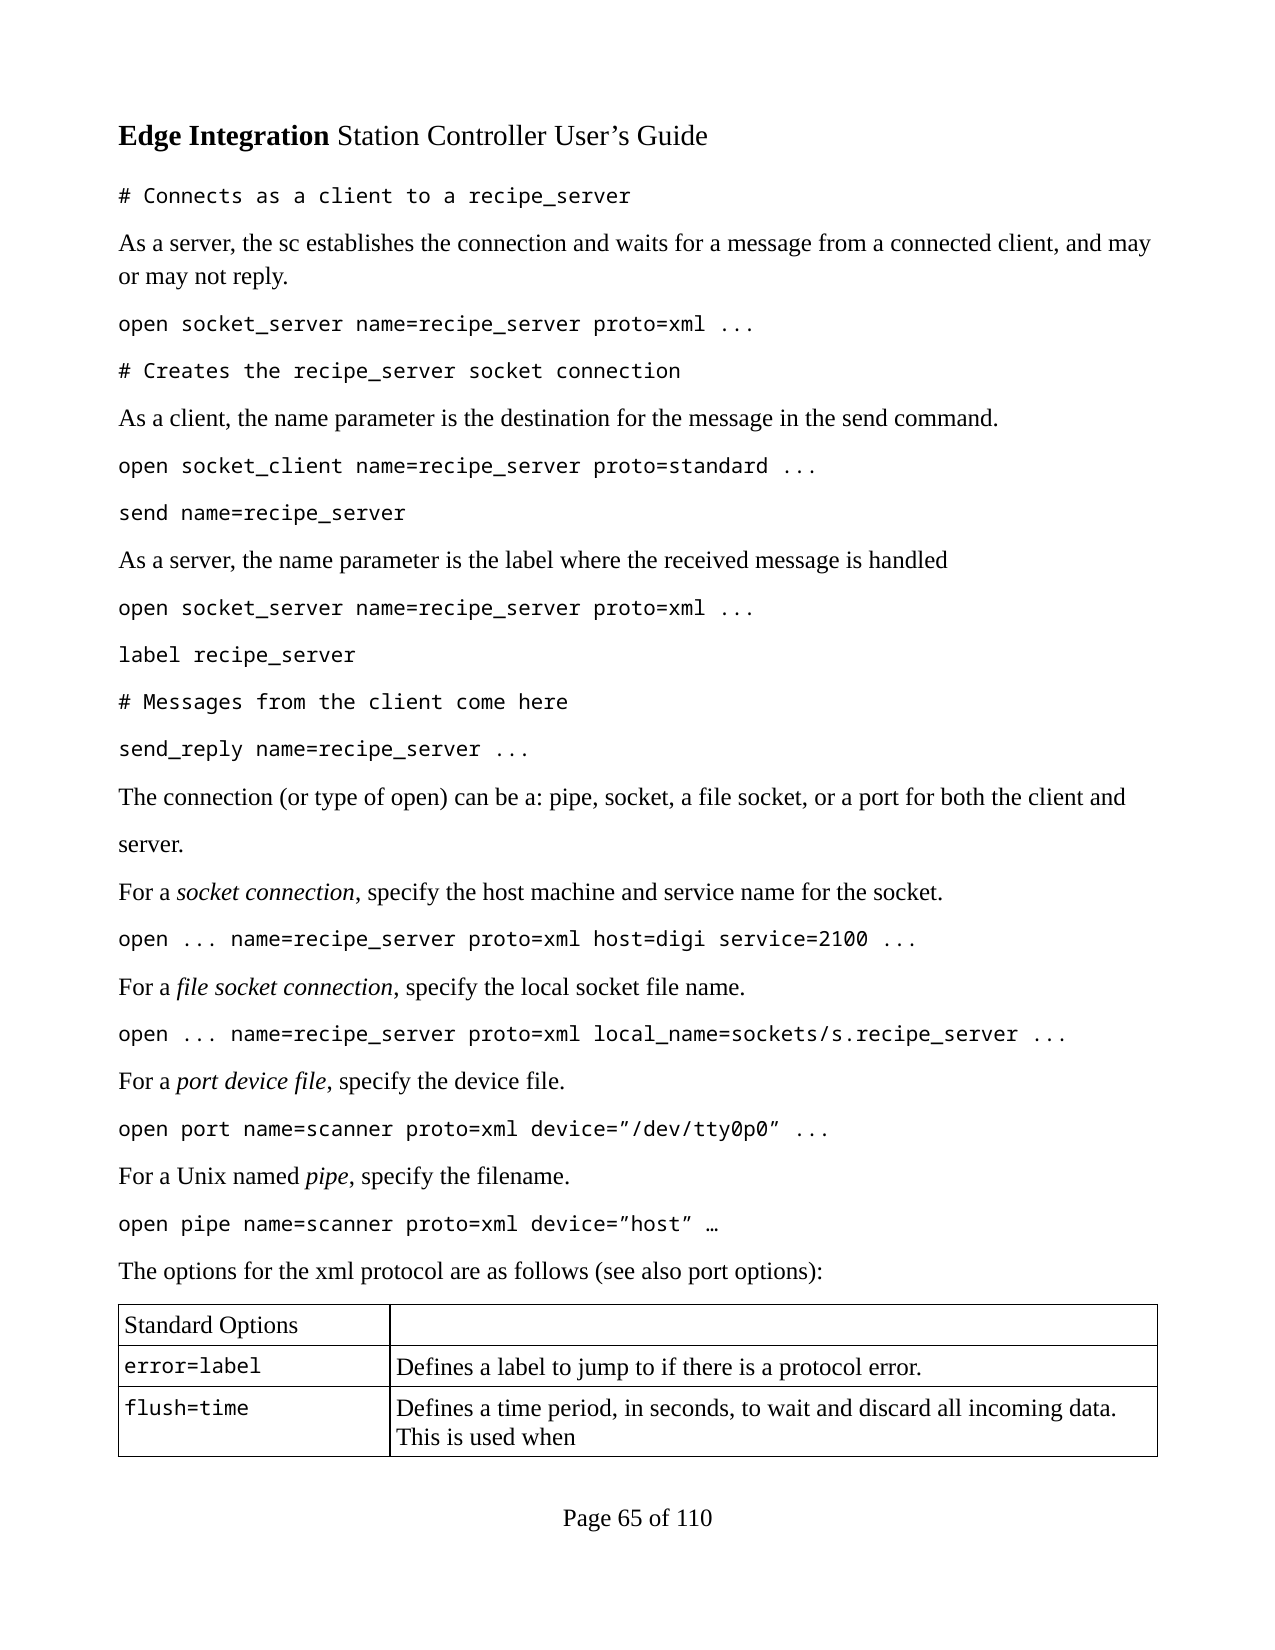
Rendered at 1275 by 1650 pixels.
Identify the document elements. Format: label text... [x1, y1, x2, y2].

text open port name=scanner proto=xml device=”/dev/tty0p0” ... [118, 1114, 1157, 1142]
text # Messages from the client come here [118, 687, 1157, 716]
text As a server, the sc establishes the connection and waits for a message from a connected client, and may or may not reply. [118, 228, 1157, 290]
table_cell flush=time [119, 1387, 389, 1456]
text As a server, the name parameter is the label where the received message is handled [118, 545, 1157, 574]
text open socket_client name=recipe_server proto=standard ... [118, 451, 1157, 479]
text open socket_server name=recipe_server proto=xml ... [118, 593, 1157, 621]
table_cell Defines a time period, in seconds, to wait and discard all incoming data. This is used when [391, 1387, 1157, 1456]
text server. [118, 829, 1157, 858]
text open ... name=recipe_server proto=xml host=digi service=2100 ... [118, 924, 1157, 953]
text open socket_server name=recipe_server proto=xml ... [118, 309, 1157, 337]
text For a port device file, specify the device file. [118, 1066, 1157, 1095]
text open pipe name=scanner proto=xml device=”host” … [118, 1209, 1157, 1237]
table_header [391, 1305, 1157, 1345]
text send name=recipe_server [118, 498, 1157, 527]
text The connection (or type of open) can be a: pipe, socket, a file socket, or a port for both the client and [118, 782, 1157, 810]
text As a client, the name parameter is the destination for the message in the send command. [118, 403, 1157, 432]
text The options for the xml protocol are as follows (see also port options): [118, 1256, 1157, 1285]
text label recipe_server [118, 640, 1157, 668]
table_cell Defines a label to jump to if there is a protocol error. [391, 1346, 1157, 1386]
table_cell error=label [119, 1346, 389, 1386]
text open ... name=recipe_server proto=xml local_name=sockets/s.recipe_server ... [118, 1019, 1157, 1048]
text # Creates the recipe_server socket connection [118, 356, 1157, 384]
table_header Standard Options [119, 1305, 389, 1345]
text For a Unix named pipe, specify the filename. [118, 1161, 1157, 1190]
text send_reply name=recipe_server ... [118, 734, 1157, 763]
text For a socket connection, specify the host machine and service name for the socket. [118, 877, 1157, 906]
text For a file socket connection, specify the local socket file name. [118, 972, 1157, 1000]
text # Connects as a client to a recipe_server [118, 181, 1157, 209]
